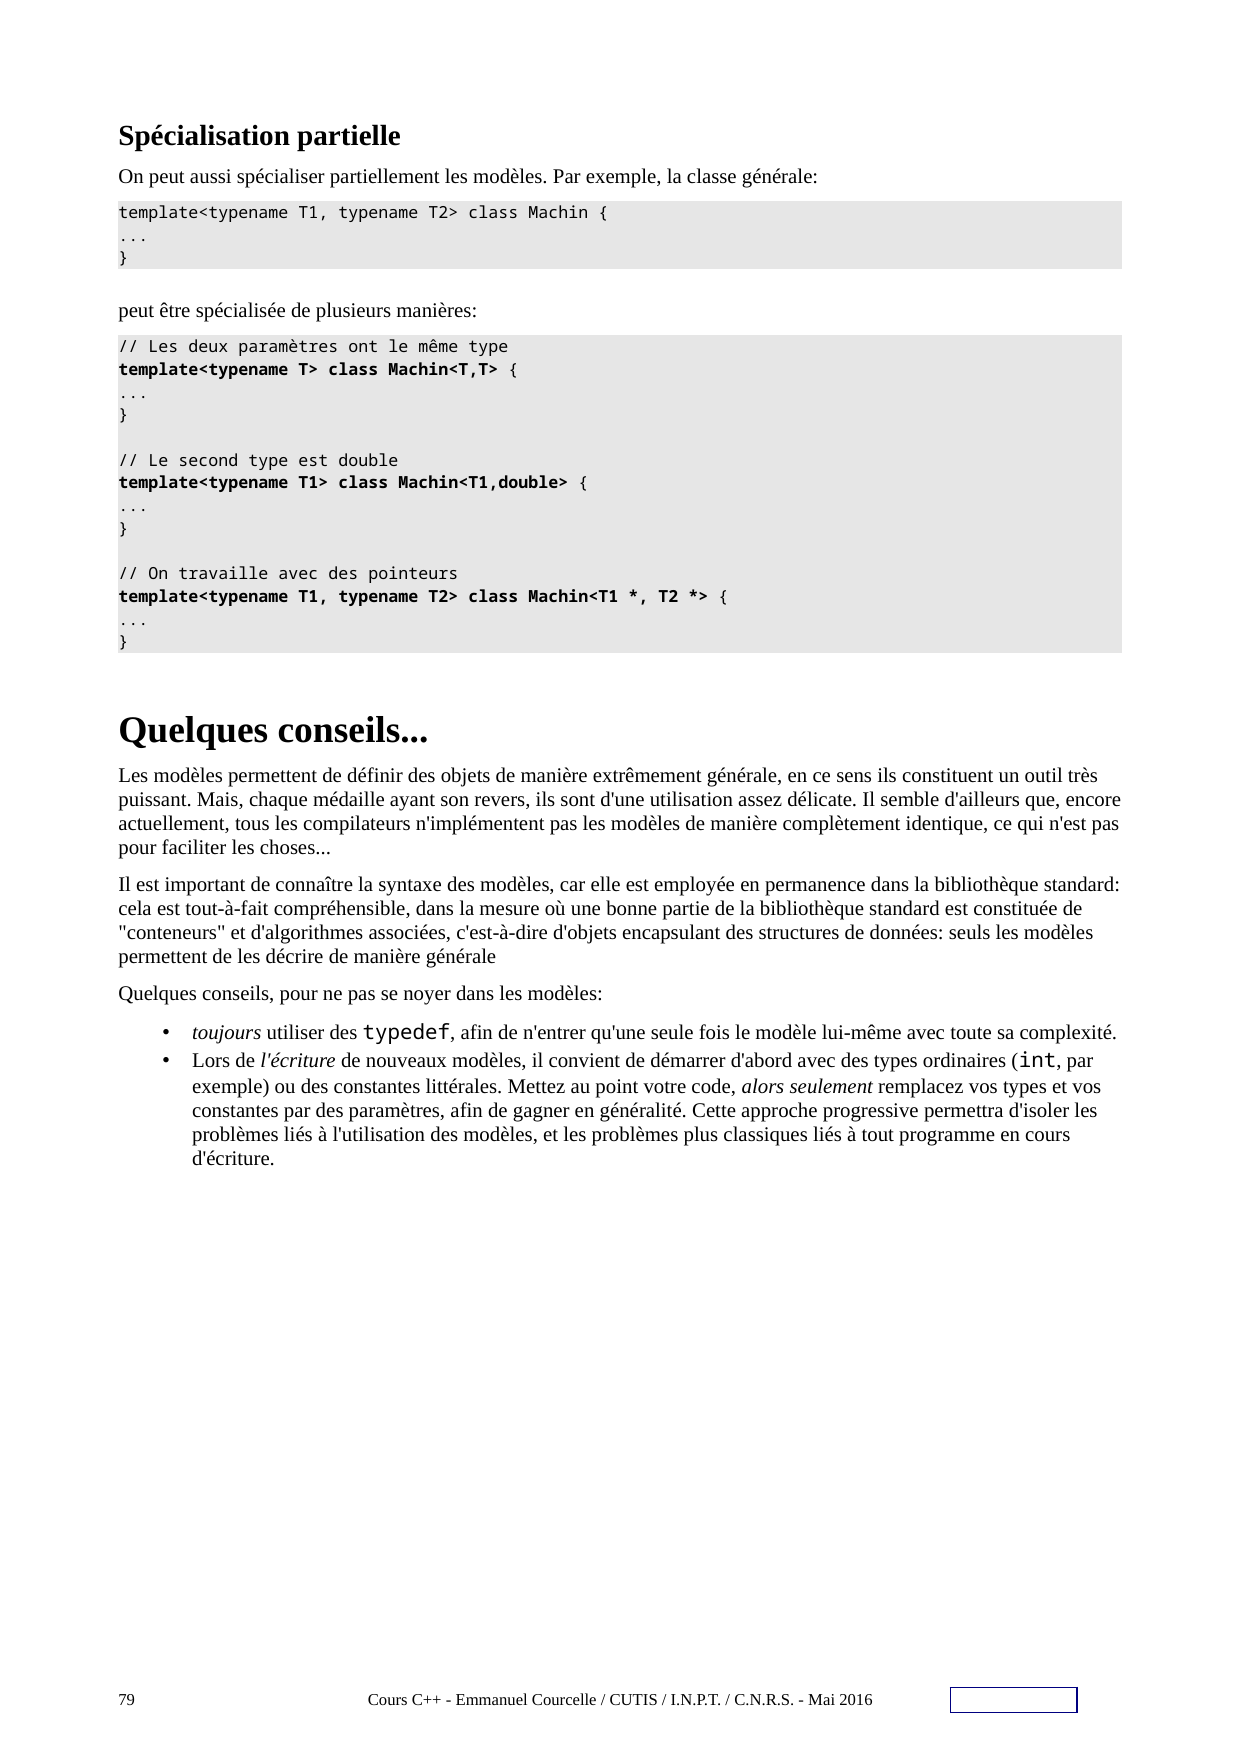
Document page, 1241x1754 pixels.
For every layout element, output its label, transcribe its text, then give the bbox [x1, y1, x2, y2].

text } [118, 630, 1122, 653]
text Les modèles permettent de définir des objets de manière extrêmement générale, en ce sens ils constituent un outil très puissant. Mais, chaque médaille ayant son revers, ils sont d'une utilisation assez délicate. Il semble d'ailleurs que, encore actuellement, tous les compilateurs n'implémentent pas les modèles de manière complètement identique, ce qui n'est pas pour faciliter les choses... [118, 763, 1122, 859]
text } [118, 517, 1122, 539]
text // Le second type est double [118, 448, 1122, 471]
text On peut aussi spécialiser partiellement les modèles. Par exemple, la classe générale: [118, 164, 1122, 188]
text ... [118, 223, 1122, 246]
list Lors de l'écriture de nouveaux modèles, il convient de démarrer d'abord avec des types ordinaires (int, par exemple) ou des constantes littérales. Mettez au point votre code, alors seulement remplacez vos types et vos constantes par des paramètres, afin de gagner en généralité. Cette approche progressive permettra d'isoler les problèmes liés à l'utilisation des modèles, et les problèmes plus classiques liés à tout programme en cours d'écriture. [162, 1045, 1122, 1170]
text template<typename T> class Machin<T,T> { [118, 358, 1122, 380]
text ... [118, 607, 1122, 630]
text // On travaille avec des pointeurs [118, 562, 1122, 585]
text // Les deux paramètres ont le même type [118, 335, 1122, 358]
subtitle Quelques conseils... [118, 707, 1122, 750]
text template<typename T1, typename T2> class Machin<T1 *, T2 *> { [118, 585, 1122, 607]
text ... [118, 380, 1122, 403]
text Quelques conseils, pour ne pas se noyer dans les modèles: [118, 980, 1122, 1004]
text peut être spécialisée de plusieurs manières: [118, 298, 1122, 322]
text ... [118, 494, 1122, 517]
text template<typename T1> class Machin<T1,double> { [118, 471, 1122, 494]
text } [118, 246, 1122, 269]
text } [118, 403, 1122, 426]
text template<typename T1, typename T2> class Machin { [118, 201, 1122, 223]
subtitle Spécialisation partielle [118, 118, 1122, 152]
list toujours utiliser des typedef, afin de n'entrer qu'une seule fois le modèle lui-même avec toute sa complexité. [162, 1017, 1122, 1045]
text Il est important de connaître la syntaxe des modèles, car elle est employée en permanence dans la bibliothèque standard: cela est tout-à-fait compréhensible, dans la mesure où une bonne partie de la bibliothèque standard est constituée de "conteneurs" et d'algorithmes associées, c'est-à-dire d'objets encapsulant des structures de données: seuls les modèles permettent de les décrire de manière générale [118, 872, 1122, 968]
